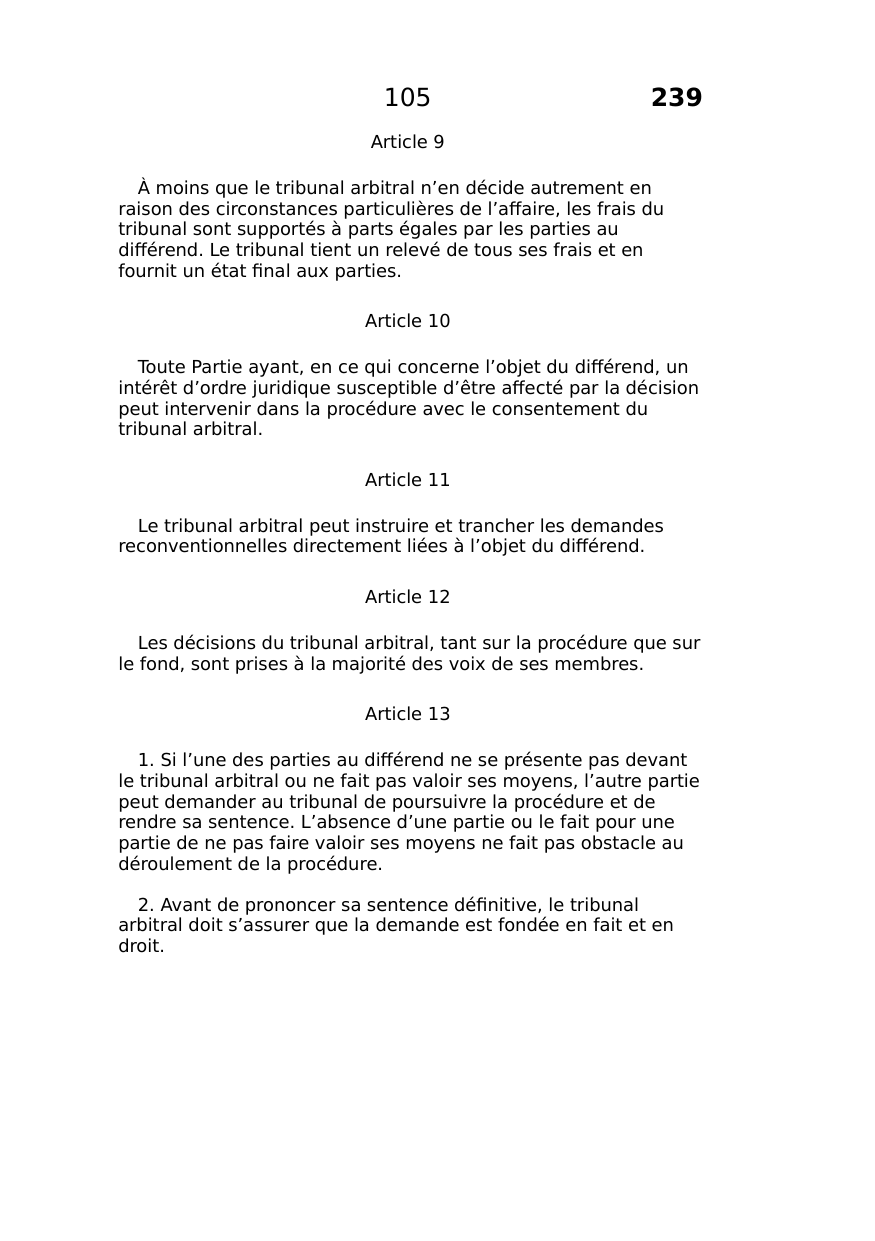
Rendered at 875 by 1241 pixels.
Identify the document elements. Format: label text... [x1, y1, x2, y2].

text 1. Si l’une des parties au différend ne se présente pas devant le tribunal arbitral ou ne fait pas valoir ses moyens, l’autre partie peut demander au tribunal de poursuivre la procédure et de rendre sa sentence. L’absence d’une partie ou le fait pour une partie de ne pas faire valoir ses moyens ne fait pas obstacle au déroulement de la procédure. [118, 750, 703, 874]
text Le tribunal arbitral peut instruire et trancher les demandes reconventionnelles directement liées à l’objet du différend. [118, 516, 703, 557]
subtitle Article 12 [118, 587, 703, 608]
text 2. Avant de prononcer sa sentence définitive, le tribunal arbitral doit s’assurer que la demande est fondée en fait et en droit. [118, 894, 703, 957]
subtitle Article 11 [118, 470, 703, 491]
subtitle Article 9 [118, 132, 703, 153]
text Les décisions du tribunal arbitral, tant sur la procédure que sur le fond, sont prises à la majorité des voix de ses membres. [118, 633, 703, 674]
text À moins que le tribunal arbitral n’en décide autrement en raison des circonstances particulières de l’affaire, les frais du tribunal sont supportés à parts égales par les parties au différend. Le tribunal tient un relevé de tous ses frais et en fournit un état final aux parties. [118, 178, 703, 281]
subtitle Article 13 [118, 704, 703, 725]
text Toute Partie ayant, en ce qui concerne l’objet du différend, un intérêt d’ordre juridique susceptible d’être affecté par la décision peut intervenir dans la procédure avec le consentement du tribunal arbitral. [118, 357, 703, 440]
subtitle Article 10 [118, 311, 703, 332]
